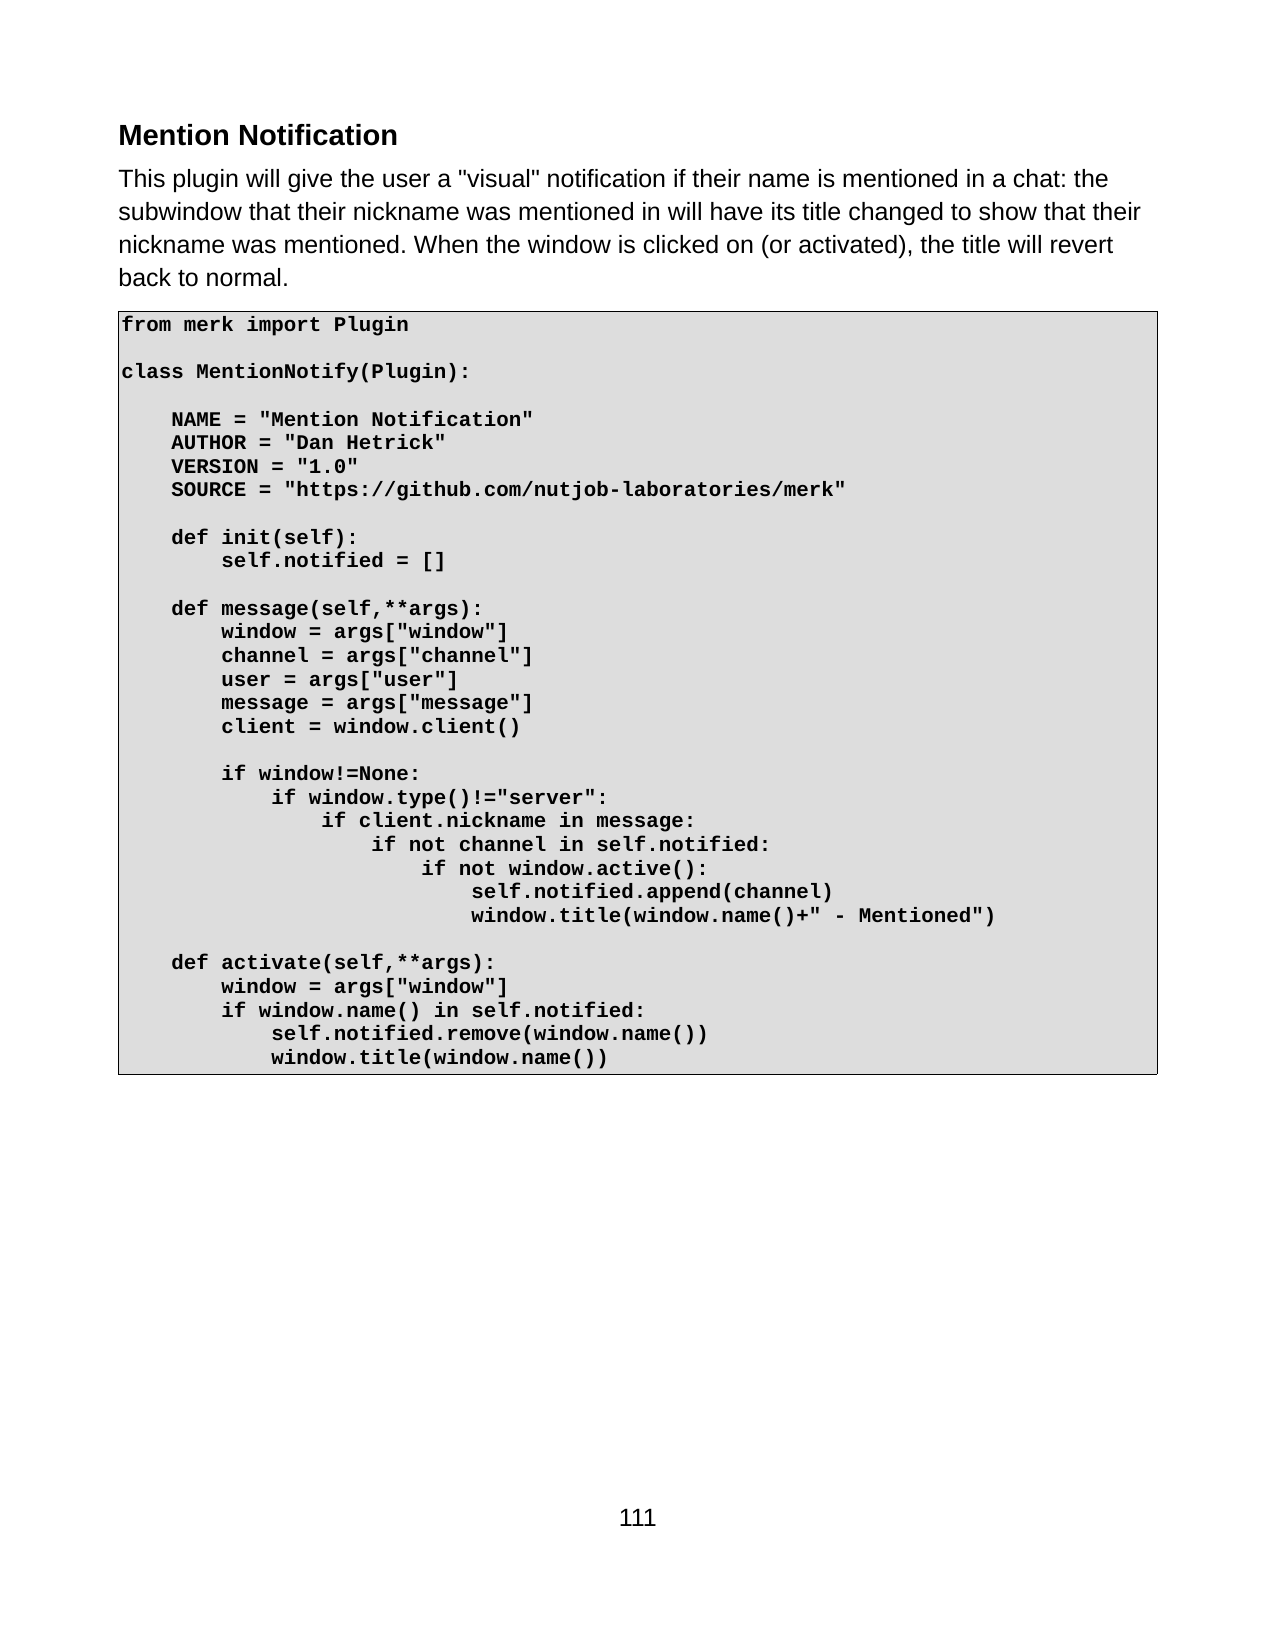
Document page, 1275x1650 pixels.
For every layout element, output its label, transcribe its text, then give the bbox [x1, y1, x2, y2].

table_header from merk import Plugin class MentionNotify(Plugin): NAME = "Mention Notification" AUTHOR = "Dan Hetrick" VERSION = "1.0" SOURCE = "https://github.com/nutjob-laboratories/merk" def init(self): self.notified = [] def message(self,**args): window = args["window"] channel = args["channel"] user = args["user"] message = args["message"] client = window.client() if window!=None: if window.type()!="server": if client.nickname in message: if not channel in self.notified: if not window.active(): self.notified.append(channel) window.title(window.name()+" - Mentioned") def activate(self,**args): window = args["window"] if window.name() in self.notified: self.notified.remove(window.name()) window.title(window.name()) [119, 312, 1157, 1074]
subtitle Mention Notification [118, 118, 1157, 152]
text This plugin will give the user a "visual" notification if their name is mentioned in a chat: the subwindow that their nickname was mentioned in will have its title changed to show that their nickname was mentioned. When the window is clicked on (or activated), the title will revert back to normal. [118, 164, 1157, 292]
